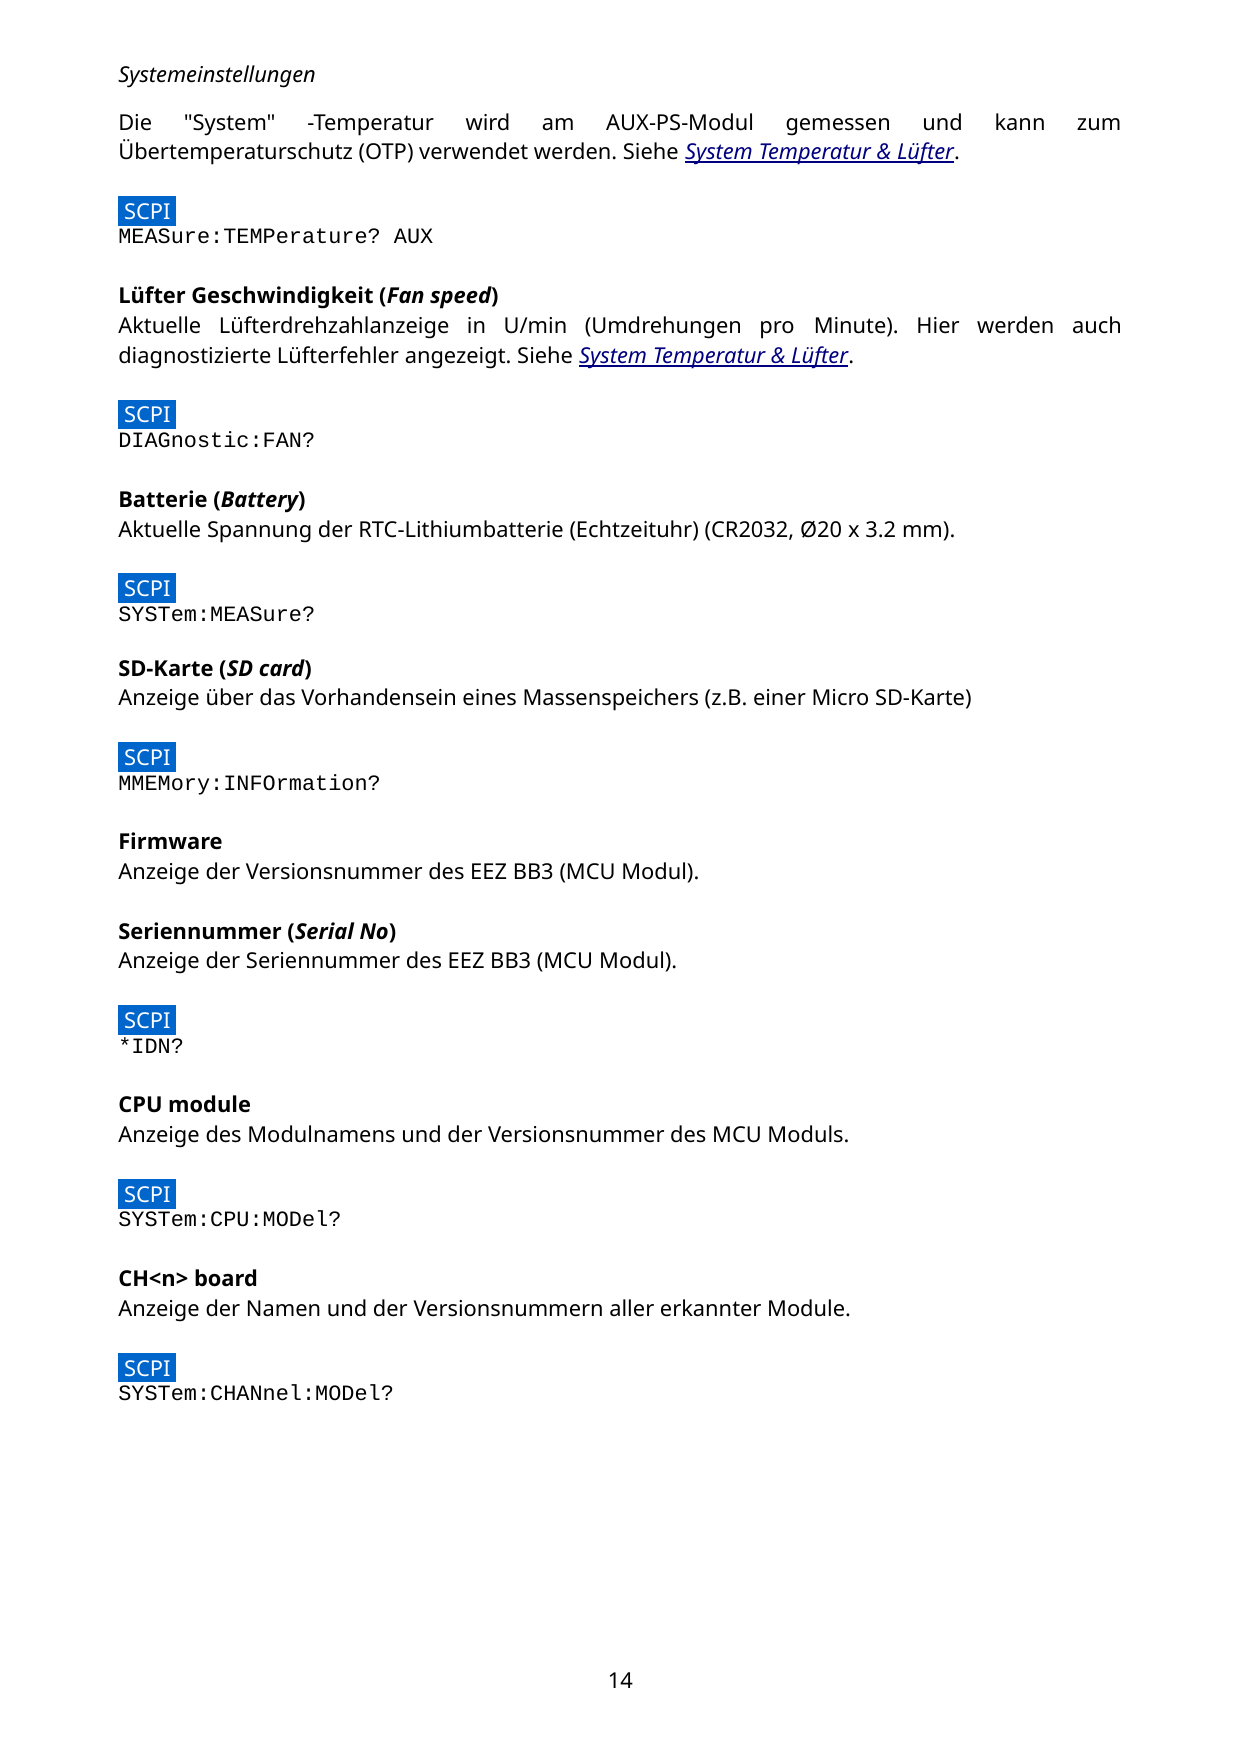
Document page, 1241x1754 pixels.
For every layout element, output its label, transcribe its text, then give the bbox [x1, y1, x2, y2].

text Die "System" -Temperatur wird am AUX-PS-Modul gemessen und kann zum Übertemperaturschutz (OTP) verwendet werden. Siehe System Temperatur & Lüfter. [118, 107, 1122, 166]
text Anzeige der Namen und der Versionsnummern aller erkannter Module. [118, 1293, 1122, 1323]
text Seriennummer (Serial No) [118, 916, 1122, 946]
text SYSTem:CPU:MODel? [118, 1209, 1122, 1233]
text Batterie (Battery) [118, 484, 1122, 514]
text MMEMory:INFOrmation? [118, 772, 1122, 797]
text Anzeige des Modulnamens und der Versionsnummer des MCU Moduls. [118, 1119, 1122, 1149]
text CPU module [118, 1089, 1122, 1119]
text SCPI [118, 573, 1122, 603]
text SCPI [118, 399, 1122, 429]
text Anzeige der Seriennummer des EEZ BB3 (MCU Modul). [118, 946, 1122, 975]
text MEASure:TEMPerature? AUX [118, 226, 1122, 251]
text SYSTem:CHANnel:MODel? [118, 1382, 1122, 1407]
text Anzeige der Versionsnummer des EEZ BB3 (MCU Modul). [118, 856, 1122, 886]
text SCPI [118, 742, 1122, 772]
text Anzeige über das Vorhandensein eines Massenspeichers (z.B. einer Micro SD-Karte) [118, 682, 1122, 712]
text CH<n> board [118, 1263, 1122, 1293]
text SCPI [118, 1005, 1122, 1035]
text SCPI [118, 1179, 1122, 1209]
text SD-Karte (SD card) [118, 653, 1122, 682]
text SYSTem:MEASure? [118, 603, 1122, 628]
text Lüfter Geschwindigkeit (Fan speed) [118, 280, 1122, 310]
text SCPI [118, 196, 1122, 226]
text Aktuelle Lüfterdrehzahlanzeige in U/min (Umdrehungen pro Minute). Hier werden auch diagnostizierte Lüfterfehler angezeigt. Siehe System Temperatur & Lüfter. [118, 310, 1122, 370]
text SCPI [118, 1353, 1122, 1382]
text Firmware [118, 826, 1122, 856]
text DIAGnostic:FAN? [118, 429, 1122, 454]
text Aktuelle Spannung der RTC-Lithiumbatterie (Echtzeituhr) (CR2032, Ø20 x 3.2 mm). [118, 514, 1122, 543]
text *IDN? [118, 1035, 1122, 1060]
